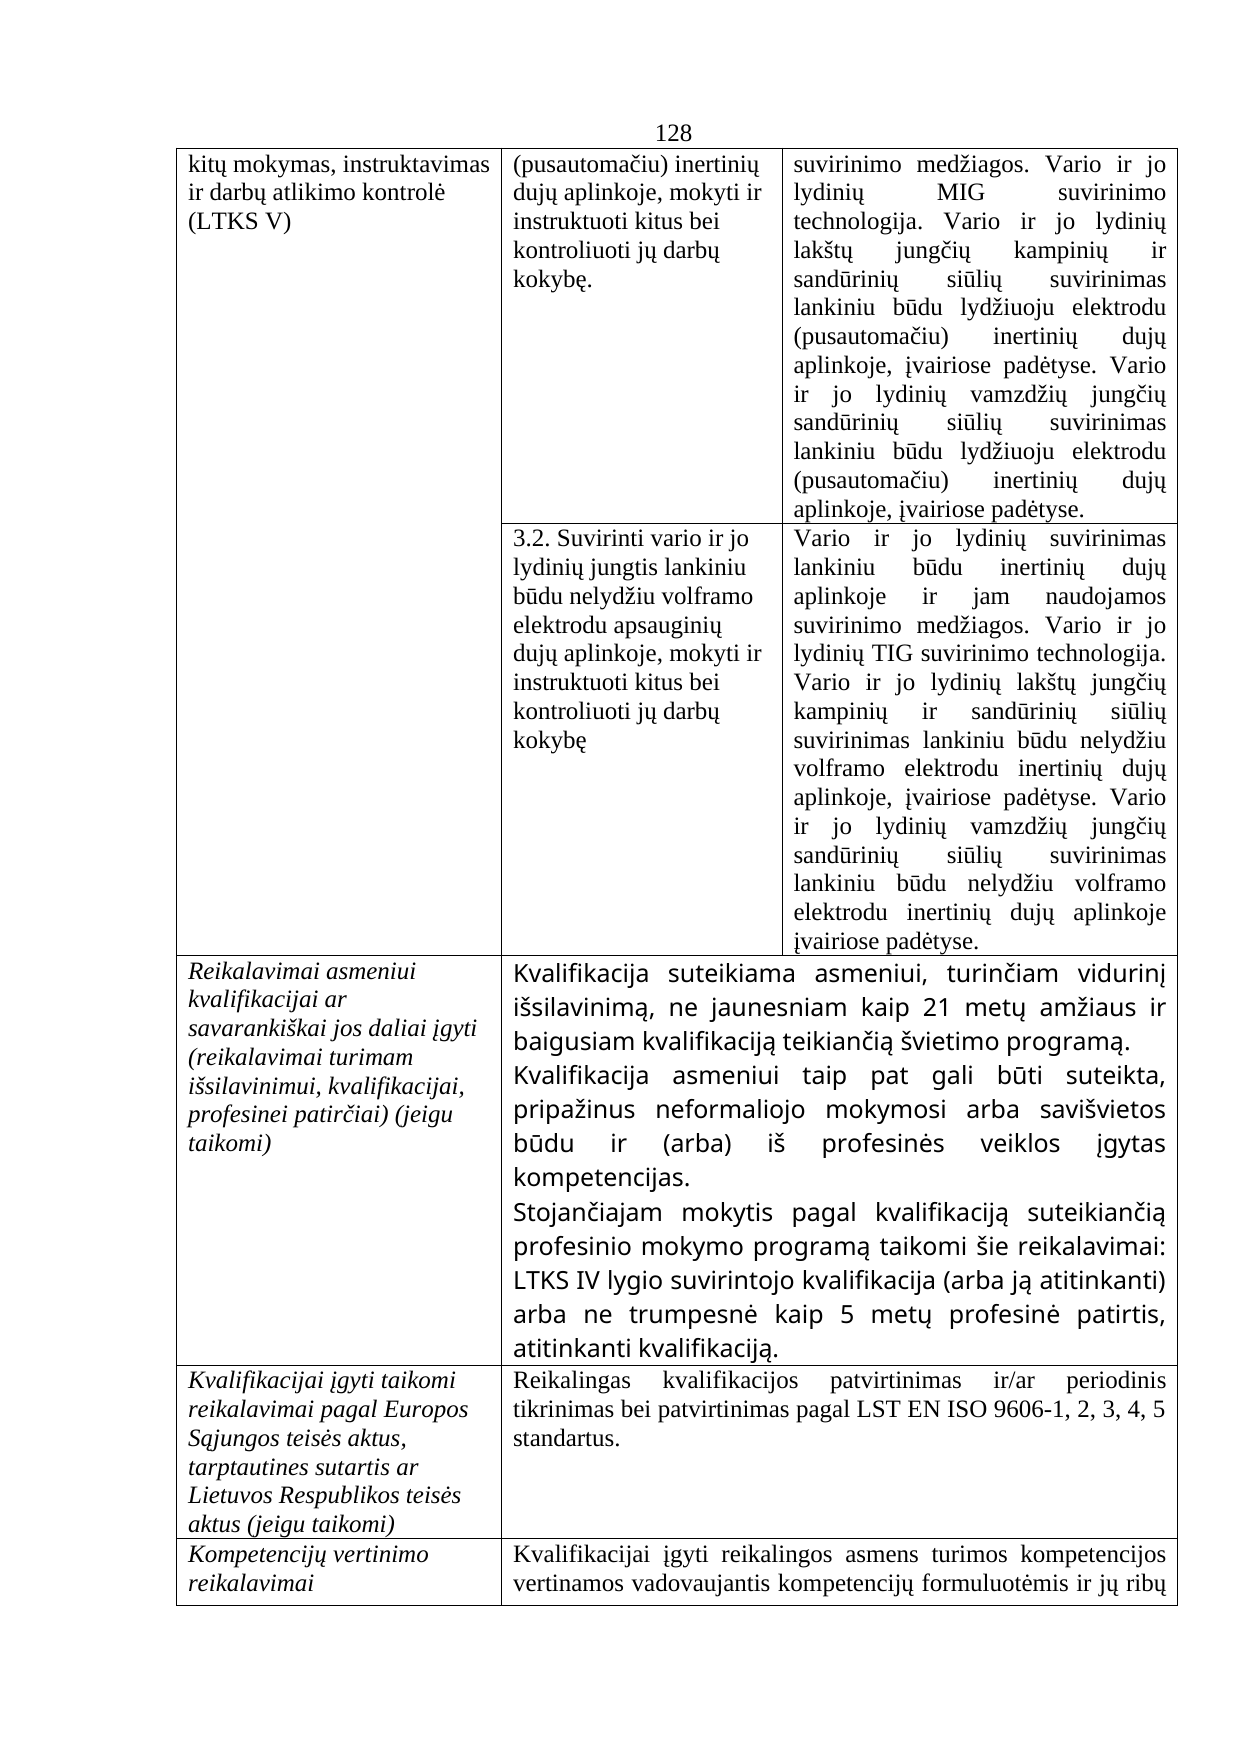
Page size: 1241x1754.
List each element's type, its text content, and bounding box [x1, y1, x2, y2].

table_cell Reikalingas kvalifikacijos patvirtinimas ir/ar periodinis tikrinimas bei patvirtinimas pagal LST EN ISO 9606-1, 2, 3, 4, 5 standartus. [502, 1366, 1177, 1538]
table_cell Kvalifikacijai įgyti taikomi reikalavimai pagal Europos Sąjungos teisės aktus, tarptautines sutartis ar Lietuvos Respublikos teisės aktus (jeigu taikomi) [177, 1366, 501, 1538]
table_cell Kvalifikacija suteikiama asmeniui, turinčiam vidurinį išsilavinimą, ne jaunesniam kaip 21 metų amžiaus ir baigusiam kvalifikaciją teikiančią švietimo programą. Kvalifikacija asmeniui taip pat gali būti suteikta, pripažinus neformaliojo mokymosi arba savišvietos būdu ir (arba) iš profesinės veiklos įgytas kompetencijas. Stojančiajam mokytis pagal kvalifikaciją suteikiančią profesinio mokymo programą taikomi šie reikalavimai: LTKS IV lygio suvirintojo kvalifikacija (arba ją atitinkanti) arba ne trumpesnė kaip 5 metų profesinė patirtis, atitinkanti kvalifikaciją. [502, 956, 1177, 1364]
table_cell Kvalifikacijai įgyti reikalingos asmens turimos kompetencijos vertinamos vadovaujantis kompetencijų formuluotėmis ir jų ribų [502, 1539, 1177, 1605]
table_cell Vario ir jo lydinių suvirinimas lankiniu būdu inertinių dujų aplinkoje ir jam naudojamos suvirinimo medžiagos. Vario ir jo lydinių TIG suvirinimo technologija. Vario ir jo lydinių lakštų jungčių kampinių ir sandūrinių siūlių suvirinimas lankiniu būdu nelydžiu volframo elektrodu inertinių dujų aplinkoje, įvairiose padėtyse. Vario ir jo lydinių vamzdžių jungčių sandūrinių siūlių suvirinimas lankiniu būdu nelydžiu volframo elektrodu inertinių dujų aplinkoje įvairiose padėtyse. [783, 524, 1177, 955]
table_cell kitų mokymas, instruktavimas ir darbų atlikimo kontrolė (LTKS V) [177, 149, 501, 955]
table_cell (pusautomačiu) inertinių dujų aplinkoje, mokyti ir instruktuoti kitus bei kontroliuoti jų darbų kokybę. [502, 149, 782, 522]
table_cell Reikalavimai asmeniui kvalifikacijai ar savarankiškai jos daliai įgyti (reikalavimai turimam išsilavinimui, kvalifikacijai, profesinei patirčiai) (jeigu taikomi) [177, 956, 501, 1364]
table_cell Kompetencijų vertinimo reikalavimai [177, 1539, 501, 1605]
table_cell 3.2. Suvirinti vario ir jo lydinių jungtis lankiniu būdu nelydžiu volframo elektrodu apsauginių dujų aplinkoje, mokyti ir instruktuoti kitus bei kontroliuoti jų darbų kokybę [502, 524, 782, 955]
table_cell suvirinimo medžiagos. Vario ir jo lydinių MIG suvirinimo technologija. Vario ir jo lydinių lakštų jungčių kampinių ir sandūrinių siūlių suvirinimas lankiniu būdu lydžiuoju elektrodu (pusautomačiu) inertinių dujų aplinkoje, įvairiose padėtyse. Vario ir jo lydinių vamzdžių jungčių sandūrinių siūlių suvirinimas lankiniu būdu lydžiuoju elektrodu (pusautomačiu) inertinių dujų aplinkoje, įvairiose padėtyse. [783, 149, 1177, 522]
